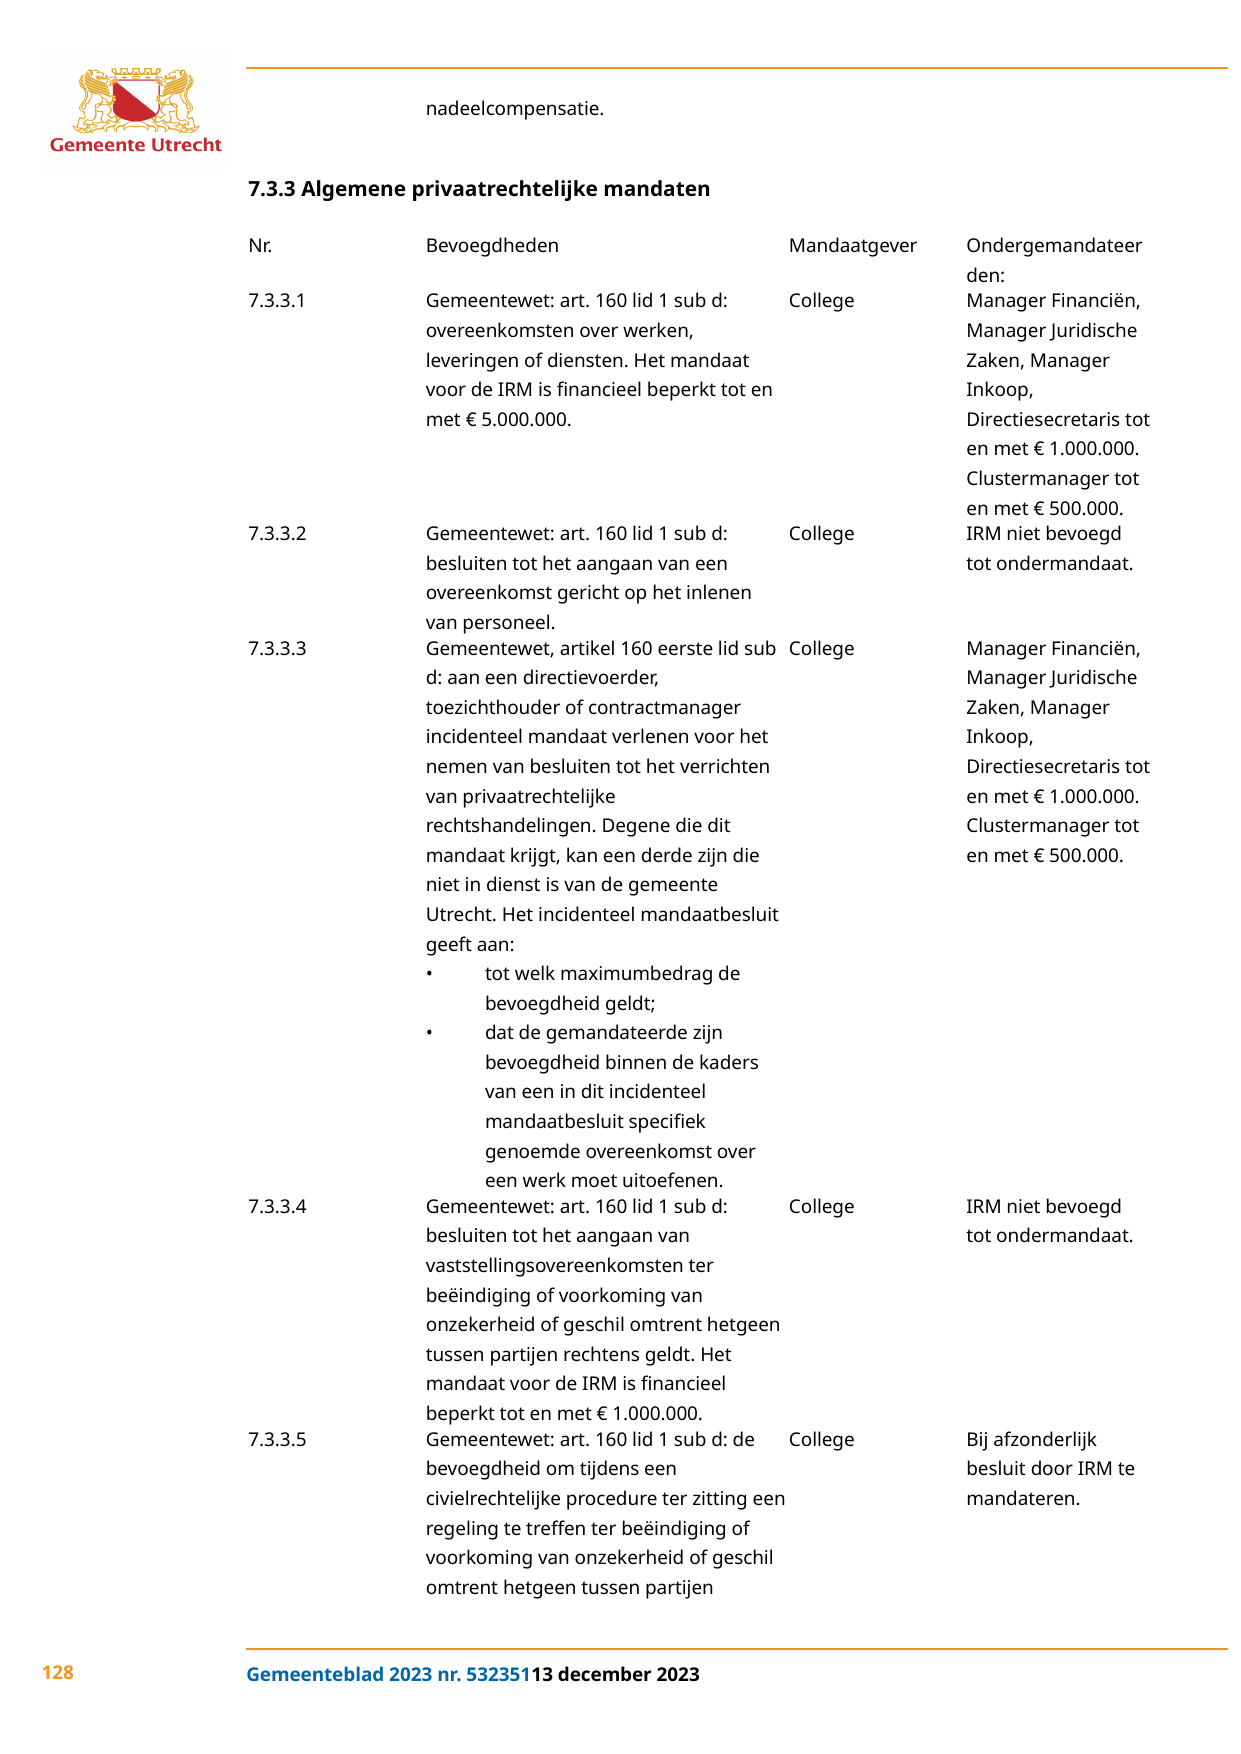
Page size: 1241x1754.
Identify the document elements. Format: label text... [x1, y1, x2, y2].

table_header Ondergemandateerden: [966, 232, 1152, 288]
table_cell College [789, 635, 966, 1193]
table_cell Gemeentewet, artikel 160 eerste lid sub d: aan een directievoerder, toezichthouder of contractmanager incidenteel mandaat verlenen voor het nemen van besluiten tot het verrichten van privaatrechtelijke rechtshandelingen. Degene die dit mandaat krijgt, kan een derde zijn die niet in dienst is van de gemeente Utrecht. Het incidenteel mandaatbesluit geeft aan: tot welk maximumbedrag de bevoegdheid geldt; dat de gemandateerde zijn bevoegdheid binnen de kaders van een in dit incidenteel mandaatbesluit specifiek genoemde overeenkomst over een werk moet uitoefenen. [426, 635, 789, 1193]
table_cell Gemeentewet: art. 160 lid 1 sub d: besluiten tot het aangaan van een overeenkomst gericht op het inlenen van personeel. [426, 520, 789, 635]
table_header Nr. [248, 232, 426, 288]
table_cell 7.3.3.2 [248, 520, 426, 635]
table_cell Manager Financiën, Manager Juridische Zaken, Manager Inkoop, Directiesecretaris tot en met € 1.000.000. Clustermanager tot en met € 500.000. [966, 288, 1152, 520]
table_header Bevoegdheden [426, 232, 789, 288]
table_cell [789, 95, 966, 121]
table_cell 7.3.3.4 [248, 1193, 426, 1426]
text 7.3.3 Algemene privaatrechtelijke mandaten [248, 174, 1152, 203]
table_cell nadeelcompensatie. [426, 95, 789, 121]
table_cell [966, 95, 1152, 121]
table_cell College [789, 1193, 966, 1426]
table_cell [248, 95, 426, 121]
table_cell Manager Financiën, Manager Juridische Zaken, Manager Inkoop, Directiesecretaris tot en met € 1.000.000. Clustermanager tot en met € 500.000. [966, 635, 1152, 1193]
table_cell Gemeentewet: art. 160 lid 1 sub d: de bevoegdheid om tijdens een civielrechtelijke procedure ter zitting een regeling te treffen ter beëindiging of voorkoming van onzekerheid of geschil omtrent hetgeen tussen partijen [426, 1426, 789, 1599]
table_cell College [789, 1426, 966, 1599]
table_cell 7.3.3.3 [248, 635, 426, 1193]
picture [41, 47, 231, 172]
table_cell 7.3.3.5 [248, 1426, 426, 1599]
table_cell 7.3.3.1 [248, 288, 426, 520]
table_header Mandaatgever [789, 232, 966, 288]
table_cell College [789, 520, 966, 635]
table_cell Bij afzonderlijk besluit door IRM te mandateren. [966, 1426, 1152, 1599]
table_cell Gemeentewet: art. 160 lid 1 sub d: besluiten tot het aangaan van vaststellingsovereenkomsten ter beëindiging of voorkoming van onzekerheid of geschil omtrent hetgeen tussen partijen rechtens geldt. Het mandaat voor de IRM is financieel beperkt tot en met € 1.000.000. [426, 1193, 789, 1426]
table_cell Gemeentewet: art. 160 lid 1 sub d: overeenkomsten over werken, leveringen of diensten. Het mandaat voor de IRM is financieel beperkt tot en met € 5.000.000. [426, 288, 789, 520]
table_cell IRM niet bevoegd tot ondermandaat. [966, 1193, 1152, 1426]
table_cell IRM niet bevoegd tot ondermandaat. [966, 520, 1152, 635]
table_cell College [789, 288, 966, 520]
